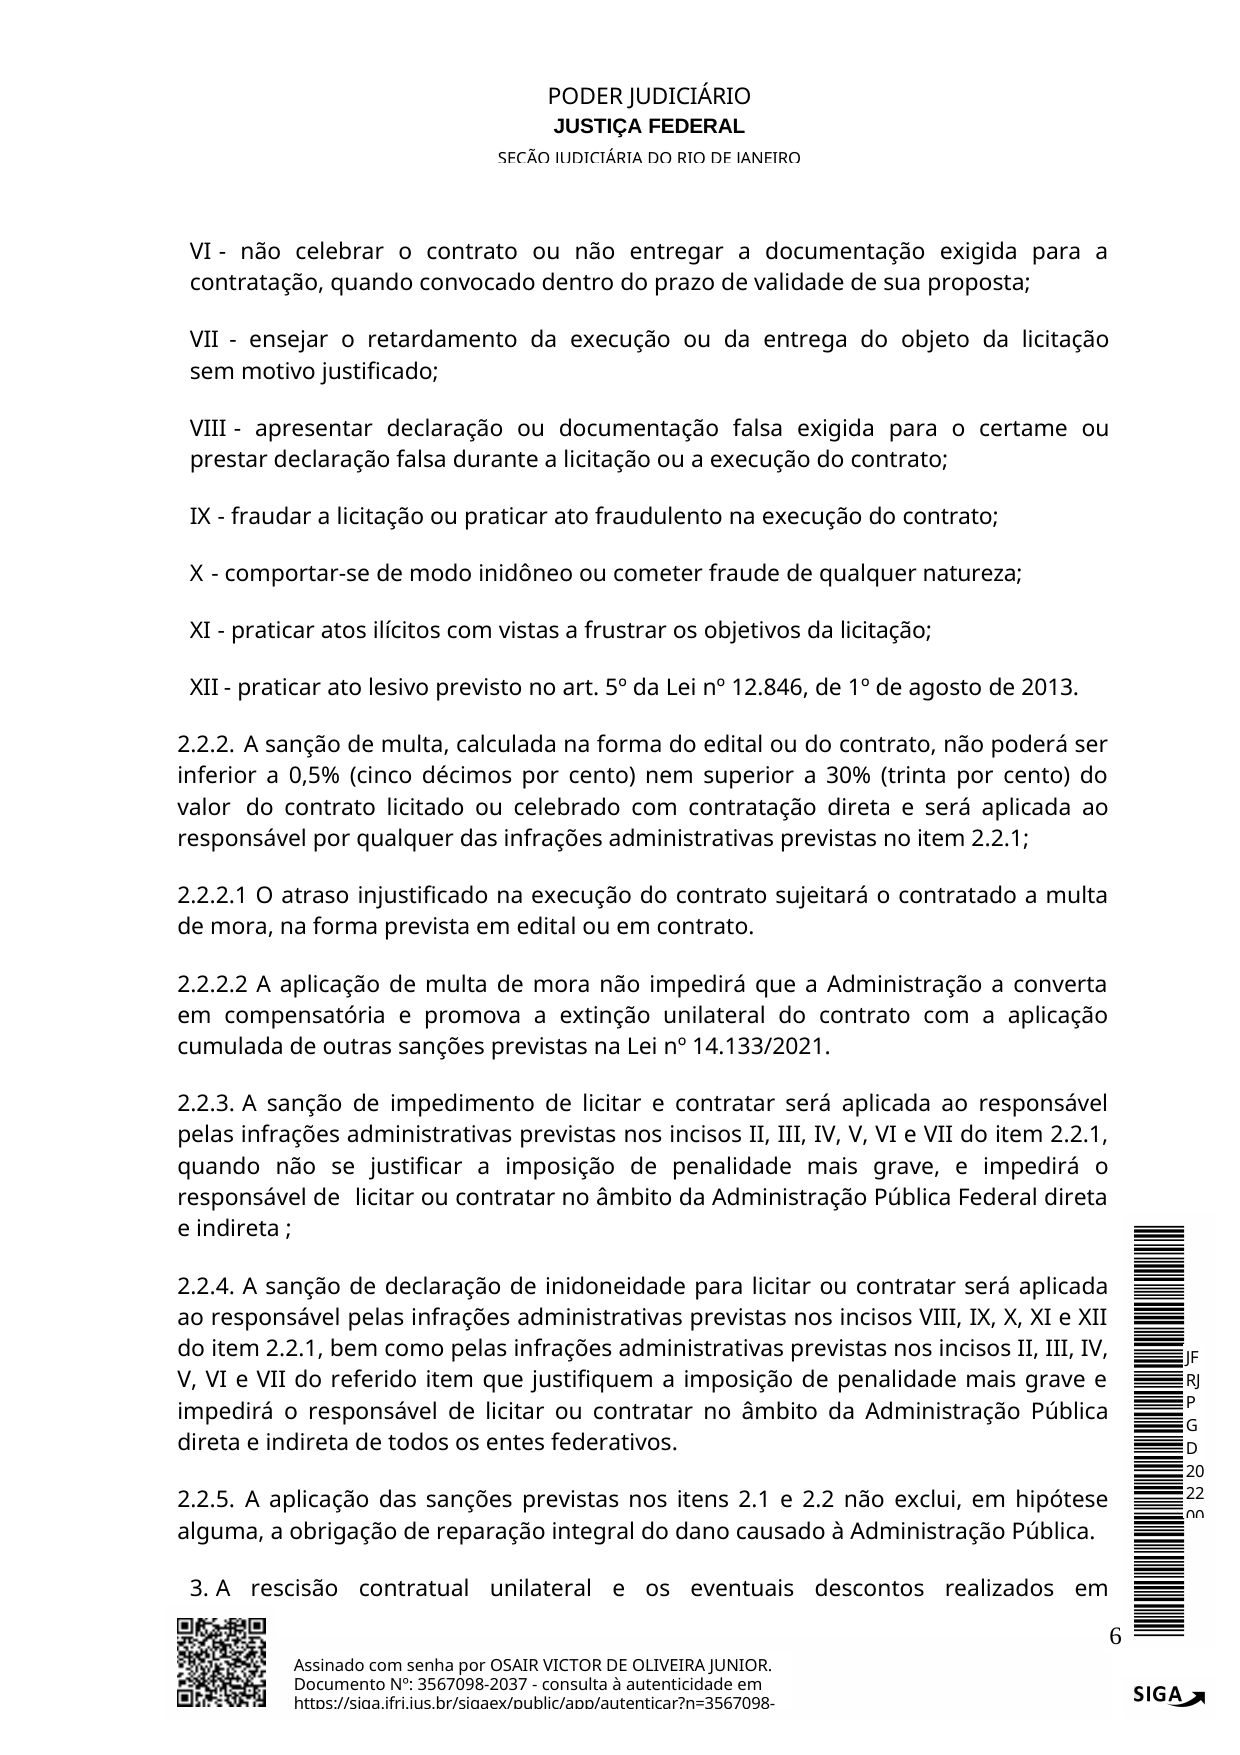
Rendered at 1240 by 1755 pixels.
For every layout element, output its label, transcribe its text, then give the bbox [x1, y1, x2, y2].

list O atraso injustificado na execução do contrato sujeitará o contratado a multa de mora, na forma prevista em edital ou em contrato. [177, 879, 1109, 942]
list - apresentar declaração ou documentação falsa exigida para o certame ou prestar declaração falsa durante a licitação ou a execução do contrato; [189, 412, 1109, 474]
list - ensejar o retardamento da execução ou da entrega do objeto da licitação sem motivo justificado; [189, 323, 1109, 386]
list - fraudar a licitação ou praticar ato fraudulento na execução do contrato; [189, 500, 1122, 531]
list A rescisão contratual unilateral e os eventuais descontos realizados em [189, 1572, 1109, 1603]
list A sanção de multa, calculada na forma do edital ou do contrato, não poderá ser inferior a 0,5% (cinco décimos por cento) nem superior a 30% (trinta por cento) do valor do contrato licitado ou celebrado com contratação direta e será aplicada ao responsável por qualquer das infrações administrativas previstas no item 2.2.1; [177, 728, 1109, 853]
text JFRJPGD202200034A [1186, 1346, 1206, 1518]
list A sanção de declaração de inidoneidade para licitar ou contratar será aplicada ao responsável pelas infrações administrativas previstas nos incisos VIII, IX, X, XI e XII do item 2.2.1, bem como pelas infrações administrativas previstas nos incisos II, III, IV, V, VI e VII do referido item que justifiquem a imposição de penalidade mais grave e impedirá o responsável de licitar ou contratar no âmbito da Administração Pública direta e indireta de todos os entes federativos. [177, 1269, 1109, 1457]
list A aplicação de multa de mora não impedirá que a Administração a converta em compensatória e promova a extinção unilateral do contrato com a aplicação cumulada de outras sanções previstas na Lei nº 14.133/2021. [177, 967, 1109, 1061]
list - praticar atos ilícitos com vistas a frustrar os objetivos da licitação; [189, 614, 1122, 645]
list - não celebrar o contrato ou não entregar a documentação exigida para a contratação, quando convocado dentro do prazo de validade de sua proposta; [189, 235, 1109, 297]
list - comportar-se de modo inidôneo ou cometer fraude de qualquer natureza; [189, 557, 1122, 588]
list - praticar ato lesivo previsto no art. 5º da Lei nº 12.846, de 1º de agosto de 2013. [189, 671, 1122, 702]
list A sanção de impedimento de licitar e contratar será aplicada ao responsável pelas infrações administrativas previstas nos incisos II, III, IV, V, VI e VII do item 2.2.1, quando não se justificar a imposição de penalidade mais grave, e impedirá o responsável de licitar ou contratar no âmbito da Administração Pública Federal direta e indireta ; [177, 1087, 1109, 1243]
list A aplicação das sanções previstas nos itens 2.1 e 2.2 não exclui, em hipótese alguma, a obrigação de reparação integral do dano causado à Administração Pública. [177, 1483, 1109, 1546]
